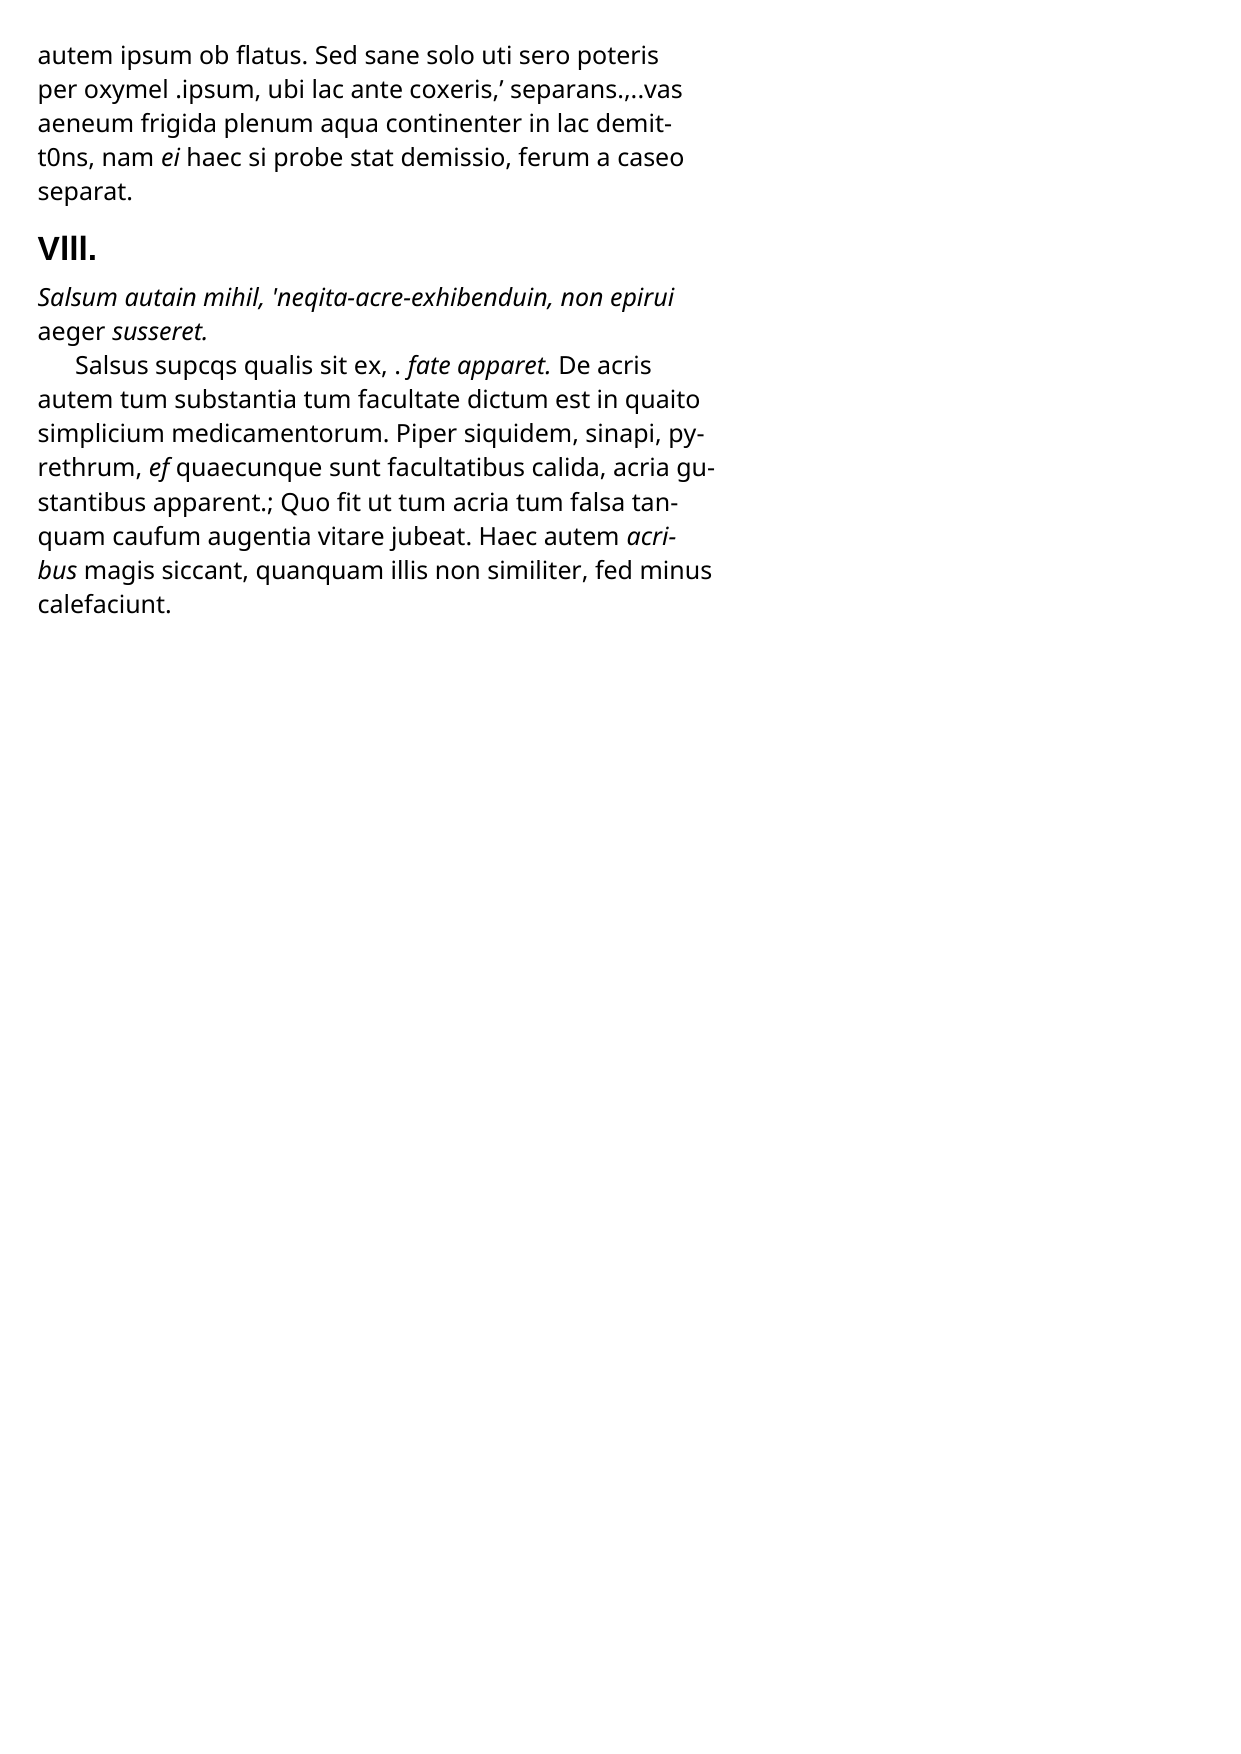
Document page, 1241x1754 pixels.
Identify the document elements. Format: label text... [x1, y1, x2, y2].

subtitle Vlll. [37, 229, 1203, 267]
text Salsum autain mihil, 'neqita-acre-exhibenduin, non epirui aeger susseret. [37, 280, 1203, 348]
text Salsus supcqs qualis sit ex, . fate apparet. De acris autem tum substantia tum facultate dictum est in quaito simplicium medicamentorum. Piper siquidem, sinapi, py- rethrum, ef quaecunque sunt facultatibus calida, acria gu- stantibus apparent.; Quo fit ut tum acria tum falsa tan- quam caufum augentia vitare jubeat. Haec autem acri- bus magis siccant, quanquam illis non similiter, fed minus calefaciunt. [37, 348, 1203, 620]
text autem ipsum ob flatus. Sed sane solo uti sero poteris per oxymel .ipsum, ubi lac ante coxeris,’ separans.,..vas aeneum frigida plenum aqua continenter in lac demit- t0ns, nam ei haec si probe stat demissio, ferum a caseo separat. [37, 37, 1203, 208]
